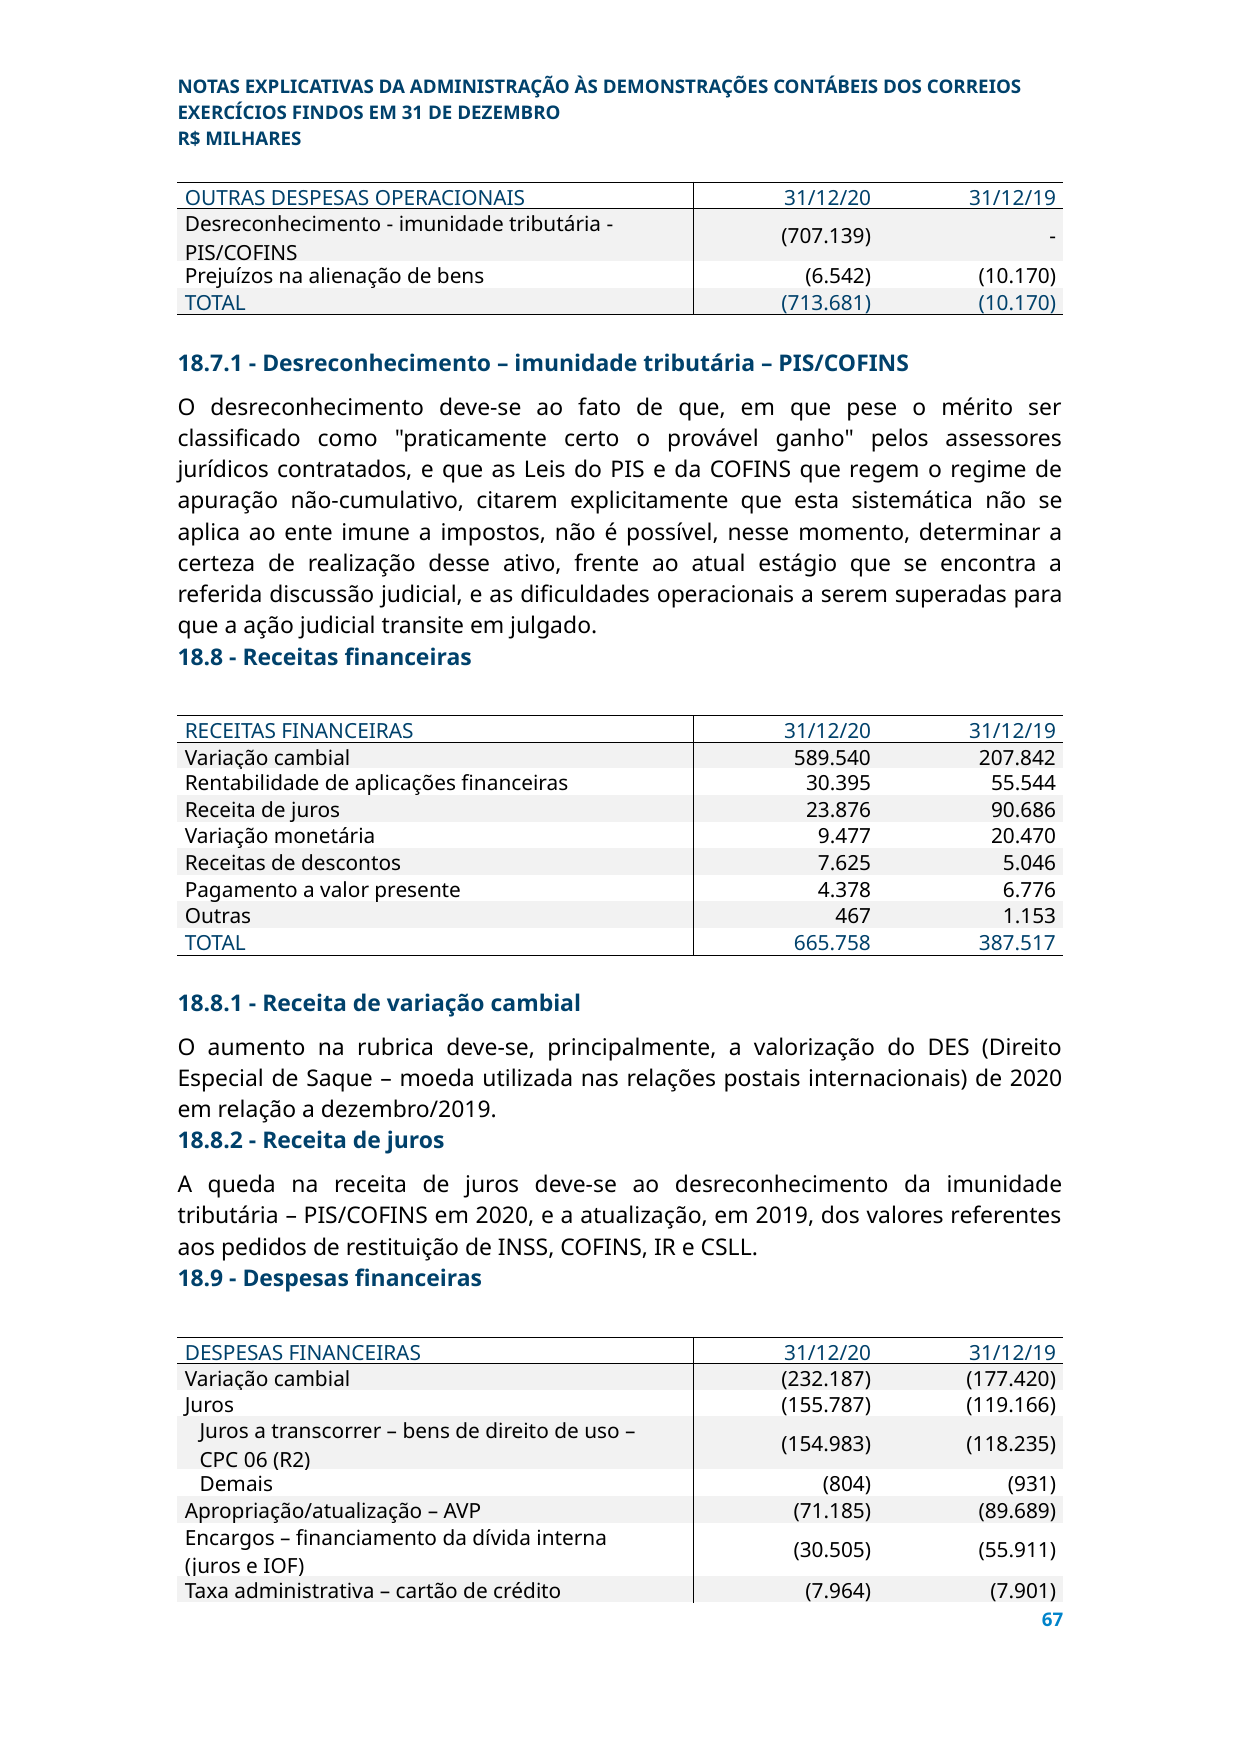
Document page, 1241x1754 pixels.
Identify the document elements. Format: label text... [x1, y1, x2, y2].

table_cell (177.420) [878, 1364, 1063, 1390]
table_header 31/12/19 [878, 716, 1063, 742]
table_cell [645, 1470, 693, 1496]
table_cell Variação cambial [177, 743, 645, 768]
table_cell Taxa administrativa – cartão de crédito [177, 1576, 645, 1602]
table_cell (707.139) [694, 209, 878, 261]
table_cell 467 [694, 901, 878, 928]
table_header RECEITAS FINANCEIRAS [177, 716, 645, 742]
table_cell 207.842 [878, 743, 1063, 768]
table_cell [645, 769, 693, 795]
table_cell (10.170) [878, 261, 1063, 288]
table_cell (89.689) [878, 1496, 1063, 1523]
table_cell 5.046 [878, 848, 1063, 875]
list Despesas financeiras [177, 1262, 1063, 1293]
table_cell Prejuízos na alienação de bens [177, 261, 645, 288]
table_cell Receita de juros [177, 795, 645, 822]
table_cell (713.681) [694, 288, 878, 314]
table_cell (7.964) [694, 1576, 878, 1602]
table_cell 4.378 [694, 875, 878, 901]
table_cell (232.187) [694, 1364, 878, 1390]
table_cell [645, 1364, 693, 1390]
table_cell - [878, 209, 1063, 261]
table_cell TOTAL [177, 288, 645, 314]
table_cell Apropriação/atualização – AVP [177, 1496, 645, 1523]
table_cell 7.625 [694, 848, 878, 875]
table_header [645, 716, 693, 742]
table_cell (154.983) [694, 1416, 878, 1469]
table_cell Demais [177, 1470, 645, 1496]
table_cell (118.235) [878, 1416, 1063, 1469]
table_cell [645, 928, 693, 954]
table_cell 9.477 [694, 822, 878, 848]
table_cell [645, 848, 693, 875]
table_cell [645, 261, 693, 288]
table_cell 20.470 [878, 822, 1063, 848]
table_cell [645, 822, 693, 848]
table_cell TOTAL [177, 928, 645, 954]
table_cell (10.170) [878, 288, 1063, 314]
text A queda na receita de juros deve-se ao desreconhecimento da imunidade tributária – PIS/COFINS em 2020, e a atualização, em 2019, dos valores referentes aos pedidos de restituição de INSS, COFINS, IR e CSLL. [177, 1168, 1063, 1262]
table_cell 23.876 [694, 795, 878, 822]
table_cell Pagamento a valor presente [177, 875, 645, 901]
table_cell Variação cambial [177, 1364, 645, 1390]
table_cell (7.901) [878, 1576, 1063, 1602]
table_header 31/12/20 [694, 716, 878, 742]
table_cell 30.395 [694, 769, 878, 795]
table_cell 665.758 [694, 928, 878, 954]
table_cell [645, 901, 693, 928]
table_cell (119.166) [878, 1390, 1063, 1416]
table_cell (55.911) [878, 1523, 1063, 1576]
table_cell Encargos – financiamento da dívida interna (juros e IOF) [177, 1523, 645, 1576]
table_cell [645, 875, 693, 901]
table_cell 90.686 [878, 795, 1063, 822]
list Receita de juros [177, 1124, 1063, 1156]
table_cell [645, 1496, 693, 1523]
table_cell [645, 1416, 693, 1469]
text O aumento na rubrica deve-se, principalmente, a valorização do DES (Direito Especial de Saque – moeda utilizada nas relações postais internacionais) de 2020 em relação a dezembro/2019. [177, 1031, 1063, 1124]
table_header [645, 1338, 693, 1363]
text O desreconhecimento deve-se ao fato de que, em que pese o mérito ser classificado como "praticamente certo o provável ganho" pelos assessores jurídicos contratados, e que as Leis do PIS e da COFINS que regem o regime de apuração não-cumulativo, citarem explicitamente que esta sistemática não se aplica ao ente imune a impostos, não é possível, nesse momento, determinar a certeza de realização desse ativo, frente ao atual estágio que se encontra a referida discussão judicial, e as dificuldades operacionais a serem superadas para que a ação judicial transite em julgado. [177, 390, 1063, 640]
table_header OUTRAS DESPESAS OPERACIONAIS [177, 183, 645, 208]
table_header 31/12/19 [878, 1338, 1063, 1363]
table_cell Juros [177, 1390, 645, 1416]
table_cell [645, 209, 693, 261]
table_cell Receitas de descontos [177, 848, 645, 875]
table_header 31/12/19 [878, 183, 1063, 208]
table_cell Rentabilidade de aplicações financeiras [177, 769, 645, 795]
table_cell (931) [878, 1470, 1063, 1496]
table_cell 6.776 [878, 875, 1063, 901]
table_cell (30.505) [694, 1523, 878, 1576]
table_cell [645, 1390, 693, 1416]
table_cell [645, 1523, 693, 1576]
table_cell Juros a transcorrer – bens de direito de uso – CPC 06 (R2) [177, 1416, 645, 1469]
table_header [645, 183, 693, 208]
list Desreconhecimento – imunidade tributária – PIS/COFINS [177, 347, 1063, 378]
table_cell 1.153 [878, 901, 1063, 928]
list Receitas financeiras [177, 640, 1063, 672]
table_cell (6.542) [694, 261, 878, 288]
table_cell (804) [694, 1470, 878, 1496]
table_cell 387.517 [878, 928, 1063, 954]
table_cell 589.540 [694, 743, 878, 768]
table_cell [645, 1576, 693, 1602]
table_cell [645, 743, 693, 768]
table_cell Variação monetária [177, 822, 645, 848]
table_cell (71.185) [694, 1496, 878, 1523]
table_cell Outras [177, 901, 645, 928]
table_cell (155.787) [694, 1390, 878, 1416]
table_cell Desreconhecimento - imunidade tributária - PIS/COFINS [177, 209, 645, 261]
table_header 31/12/20 [694, 1338, 878, 1363]
table_cell [645, 288, 693, 314]
table_cell 55.544 [878, 769, 1063, 795]
table_header 31/12/20 [694, 183, 878, 208]
table_cell [645, 795, 693, 822]
table_header DESPESAS FINANCEIRAS [177, 1338, 645, 1363]
list Receita de variação cambial [177, 987, 1063, 1018]
